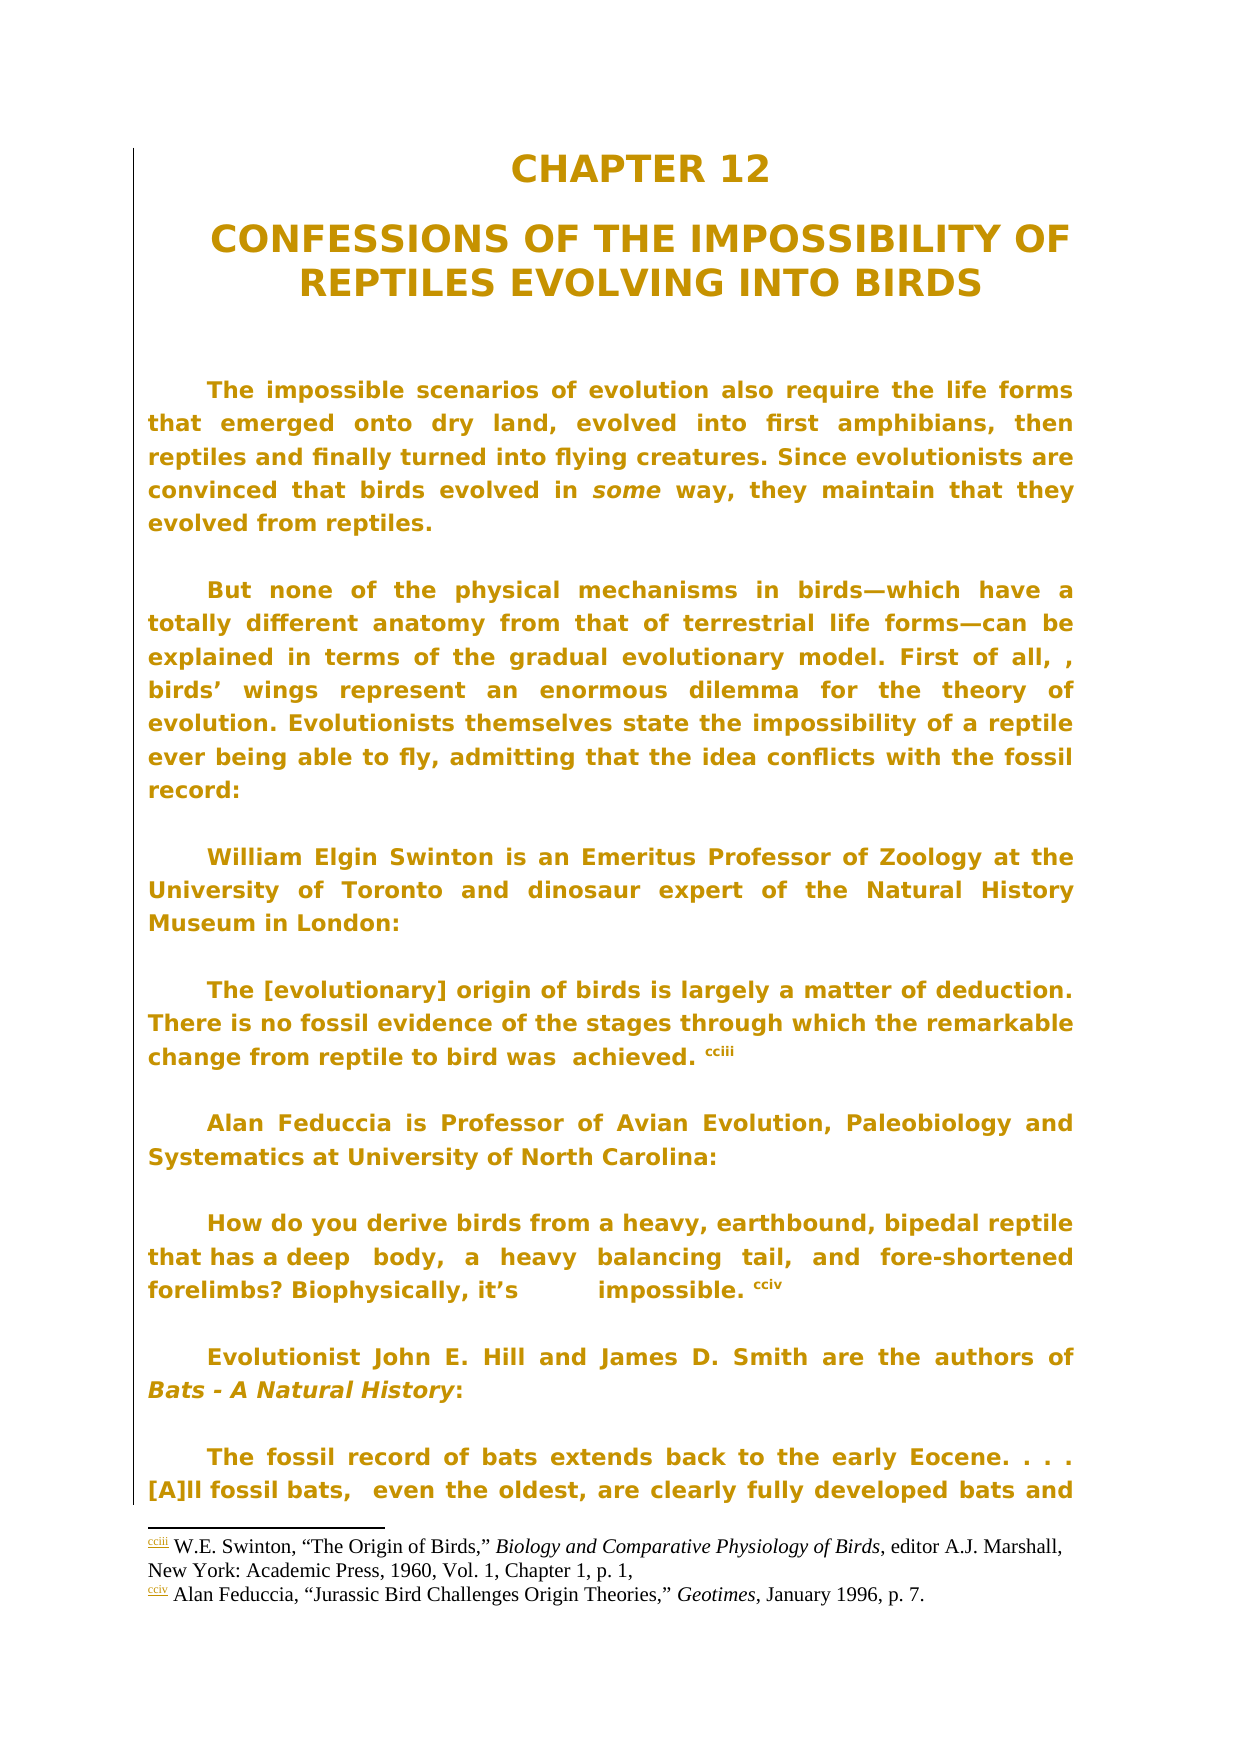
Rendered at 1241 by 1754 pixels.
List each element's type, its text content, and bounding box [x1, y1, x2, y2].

text The [evolutionary] origin of birds is largely a matter of deduction. There is no fossil evidence of the stages through which the remarkable change from reptile to bird was achieved. [148, 972, 1075, 1072]
text CHAPTER 12 [148, 148, 1075, 191]
text Evolutionist John E. Hill and James D. Smith are the authors of Bats - A Natural History: [148, 1338, 1075, 1405]
text Alan Feduccia is Professor of Avian Evolution, Paleobiology and Systematics at University of North Carolina: [148, 1105, 1075, 1172]
text W.E. Swinton, “The Origin of Birds,” Biology and Comparative Physiology of Birds, editor A.J. Marshall, New York: Academic Press, 1960, Vol. 1, Chapter 1, p. 1, [148, 1534, 1093, 1582]
text Alan Feduccia, “Jurassic Bird Challenges Origin Theories,” Geotimes, January 1996, p. 7. [148, 1582, 1093, 1606]
text CONFESSIONS OF THE IMPOSSIBILITY OF [148, 218, 1075, 262]
text William Elgin Swinton is an Emeritus Professor of Zoology at the University of Toronto and dinosaur expert of the Natural History Museum in London: [148, 838, 1075, 938]
text How do you derive birds from a heavy, earthbound, bipedal reptile that has a deep body, a heavy balancing tail, and fore-shortened forelimbs? Biophysically, it’s impossible. [148, 1205, 1075, 1305]
text REPTILES EVOLVING INTO BIRDS [148, 262, 1075, 305]
text But none of the physical mechanisms in birds—which have a totally different anatomy from that of terrestrial life forms—can be explained in terms of the gradual evolutionary model. First of all, , birds’ wings represent an enormous dilemma for the theory of evolution. Evolutionists themselves state the impossibility of a reptile ever being able to fly, admitting that the idea conflicts with the fossil record: [148, 572, 1075, 805]
text The fossil record of bats extends back to the early Eocene. . . . [A]ll fossil bats, even the oldest, are clearly fully developed bats and [148, 1438, 1075, 1505]
text The impossible scenarios of evolution also require the life forms that emerged onto dry land, evolved into first amphibians, then reptiles and finally turned into flying creatures. Since evolutionists are convinced that birds evolved in some way, they maintain that they evolved from reptiles. [148, 372, 1075, 538]
